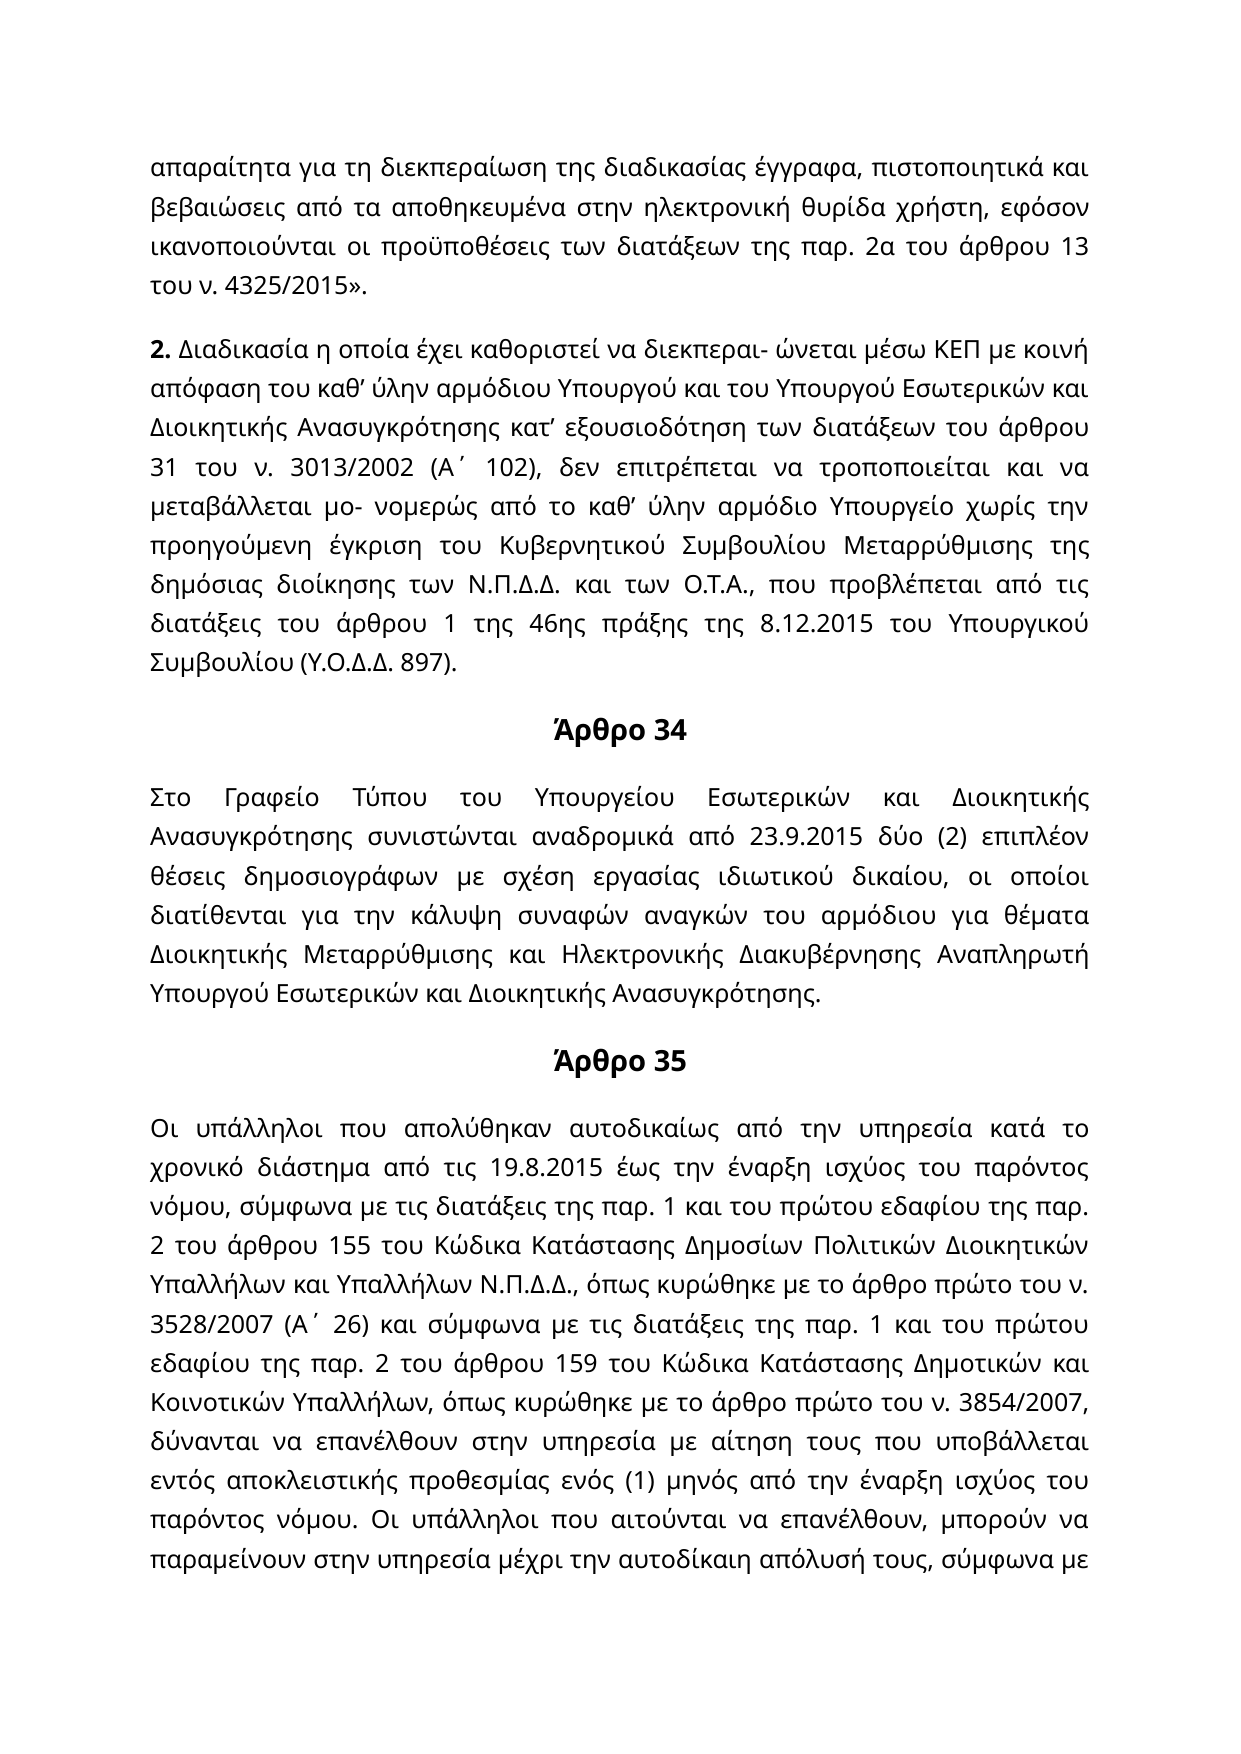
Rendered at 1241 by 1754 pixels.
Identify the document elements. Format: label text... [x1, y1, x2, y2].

text Οι υπάλληλοι που απολύθηκαν αυτοδικαίως από την υπηρεσία κατά το χρονικό διάστημα από τις 19.8.2015 έως την έναρξη ισχύος του παρόντος νόμου, σύμφωνα με τις διατάξεις της παρ. 1 και του πρώτου εδαφίου της παρ. 2 του άρθρου 155 του Κώδικα Κατάστασης Δημοσίων Πολιτικών Διοικητικών Υπαλλήλων και Υπαλλήλων Ν.Π.Δ.Δ., όπως κυρώθηκε με το άρθρο πρώτο του ν. 3528/2007 (Α΄ 26) και σύμφωνα με τις διατάξεις της παρ. 1 και του πρώτου εδαφίου της παρ. 2 του άρθρου 159 του Κώδικα Κατάστασης Δημοτικών και Κοινοτικών Υπαλλήλων, όπως κυρώθηκε με το άρθρο πρώτο του ν. 3854/2007, δύνανται να επανέλθουν στην υπηρεσία με αίτηση τους που υποβάλλεται εντός αποκλειστικής προθεσμίας ενός (1) μηνός από την έναρξη ισχύος του παρόντος νόμου. Οι υπάλληλοι που αιτούνται να επανέλθουν, μπορούν να παραμείνουν στην υπηρεσία μέχρι την αυτοδίκαιη απόλυσή τους, σύμφωνα με [150, 1110, 1090, 1575]
subtitle Άρθρο 34 [150, 709, 1090, 749]
subtitle Άρθρο 35 [150, 1040, 1090, 1079]
text απαραίτητα για τη διεκπεραίωση της διαδικασίας έγγραφα, πιστοποιητικά και βεβαιώσεις από τα αποθηκευμένα στην ηλεκτρονική θυρίδα χρήστη, εφόσον ικανοποιούνται οι προϋποθέσεις των διατάξεων της παρ. 2α του άρθρου 13 του ν. 4325/2015». [150, 150, 1090, 302]
text 2. Διαδικασία η οποία έχει καθοριστεί να διεκπεραι- ώνεται μέσω ΚΕΠ με κοινή απόφαση του καθ’ ύλην αρμόδιου Υπουργού και του Υπουργού Εσωτερικών και Διοικητικής Ανασυγκρότησης κατ’ εξουσιοδότηση των διατάξεων του άρθρου 31 του ν. 3013/2002 (Α΄ 102), δεν επιτρέπεται να τροποποιείται και να μεταβάλλεται μο- νομερώς από το καθ’ ύλην αρμόδιο Υπουργείο χωρίς την προηγούμενη έγκριση του Κυβερνητικού Συμβουλίου Μεταρρύθμισης της δημόσιας διοίκησης των Ν.Π.Δ.Δ. και των Ο.Τ.Α., που προβλέπεται από τις διατάξεις του άρθρου 1 της 46ης πράξης της 8.12.2015 του Υπουργικού Συμβουλίου (Υ.Ο.Δ.Δ. 897). [150, 332, 1090, 679]
text Στο Γραφείο Τύπου του Υπουργείου Εσωτερικών και Διοικητικής Ανασυγκρότησης συνιστώνται αναδρομικά από 23.9.2015 δύο (2) επιπλέον θέσεις δημοσιογράφων με σχέση εργασίας ιδιωτικού δικαίου, οι οποίοι διατίθενται για την κάλυψη συναφών αναγκών του αρμόδιου για θέματα Διοικητικής Μεταρρύθμισης και Ηλεκτρονικής Διακυβέρνησης Αναπληρωτή Υπουργού Εσωτερικών και Διοικητικής Ανασυγκρότησης. [150, 780, 1090, 1010]
